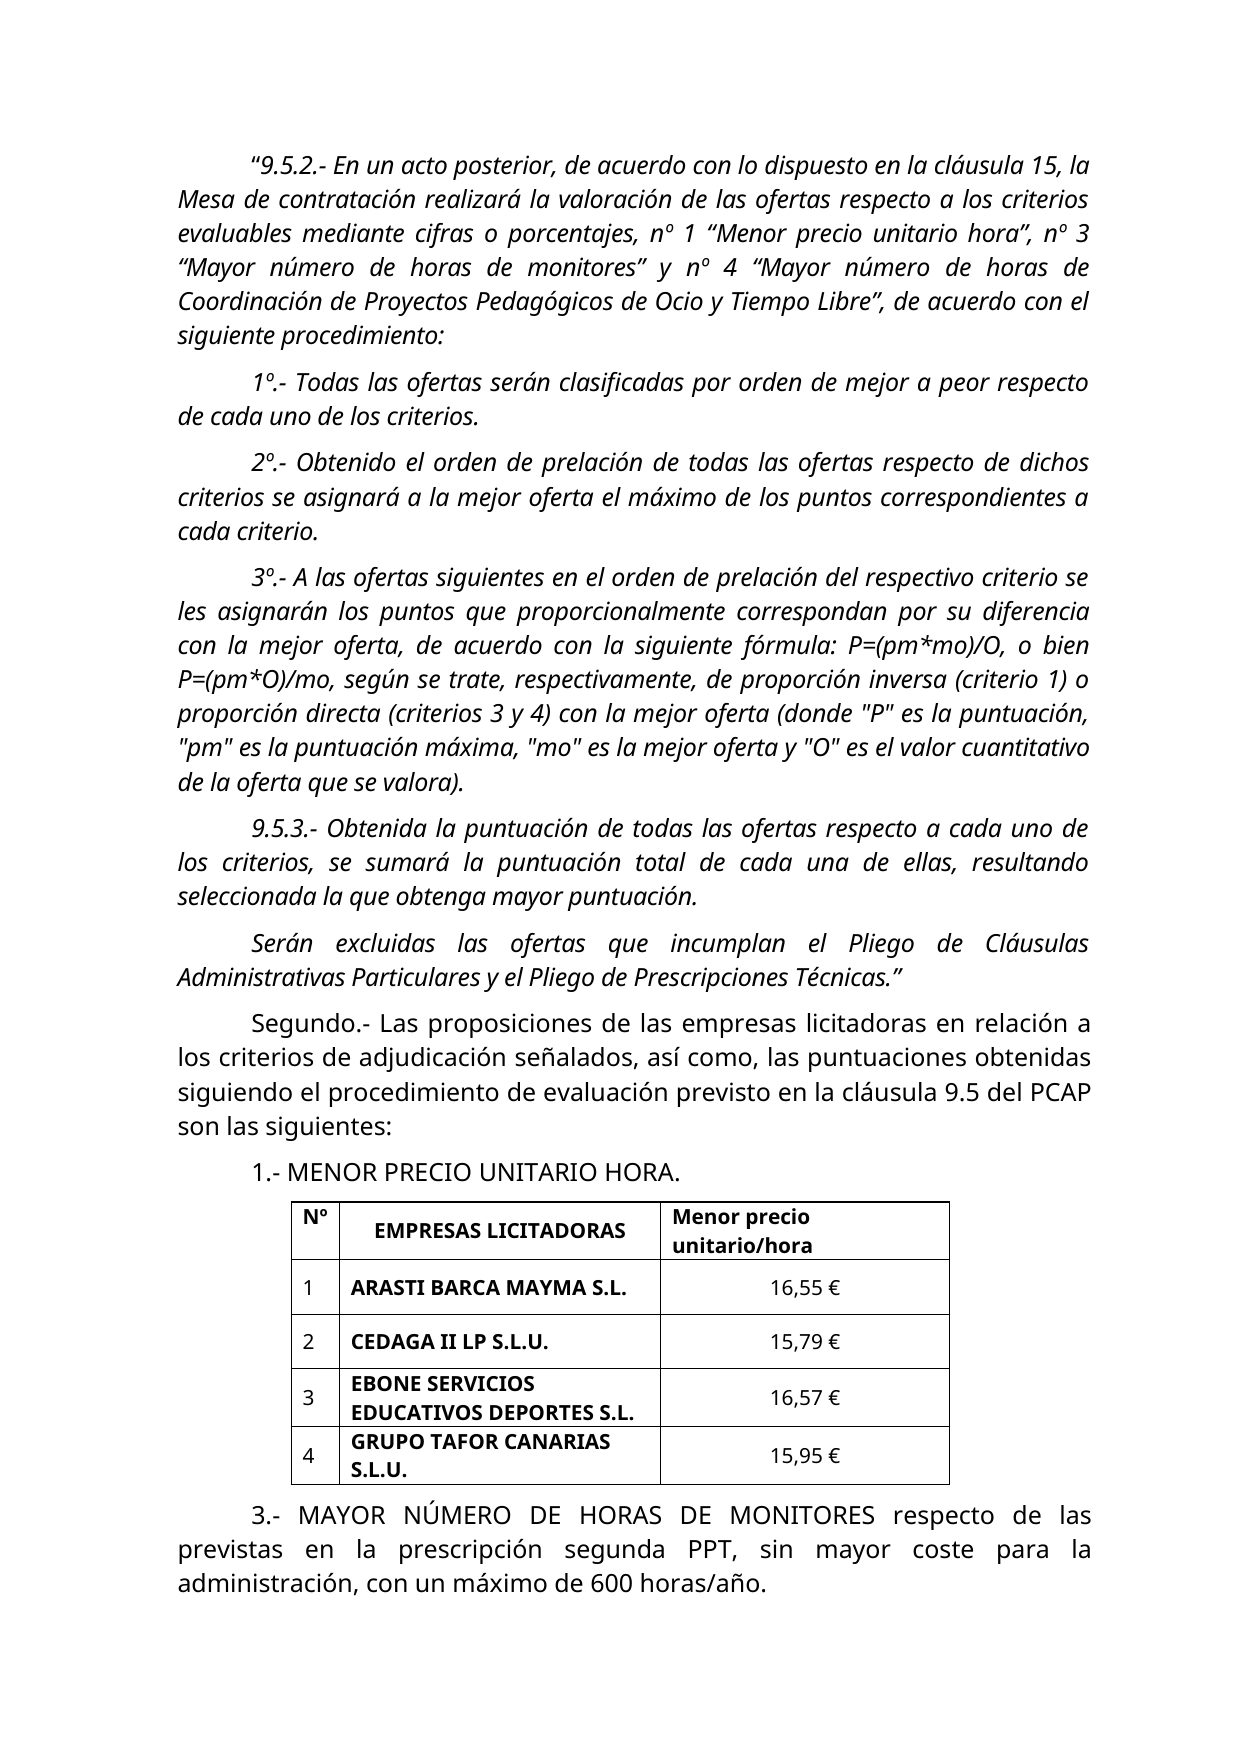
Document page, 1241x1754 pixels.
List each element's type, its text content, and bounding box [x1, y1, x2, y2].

table_header Menor precio unitario/hora [661, 1203, 949, 1259]
table_cell 15,95 € [661, 1427, 949, 1484]
table_cell 3 [292, 1369, 339, 1426]
table_header Nº [292, 1203, 339, 1259]
text 1º.- Todas las ofertas serán clasificadas por orden de mejor a peor respecto de cada uno de los criterios. [177, 364, 1093, 433]
table_cell 15,79 € [661, 1315, 949, 1368]
text Segundo.- Las proposiciones de las empresas licitadoras en relación a los criterios de adjudicación señalados, así como, las puntuaciones obtenidas siguiendo el procedimiento de evaluación previsto en la cláusula 9.5 del PCAP son las siguientes: [177, 1006, 1093, 1142]
table_header EMPRESAS LICITADORAS [340, 1203, 660, 1259]
table_cell CEDAGA II LP S.L.U. [340, 1315, 660, 1368]
text “9.5.2.- En un acto posterior, de acuerdo con lo dispuesto en la cláusula 15, la Mesa de contratación realizará la valoración de las ofertas respecto a los criterios evaluables mediante cifras o porcentajes, nº 1 “Menor precio unitario hora”, nº 3 “Mayor número de horas de monitores” y nº 4 “Mayor número de horas de Coordinación de Proyectos Pedagógicos de Ocio y Tiempo Libre”, de acuerdo con el siguiente procedimiento: [177, 148, 1093, 352]
table_cell ARASTI BARCA MAYMA S.L. [340, 1260, 660, 1314]
table_cell 16,55 € [661, 1260, 949, 1314]
table_cell 1 [292, 1260, 339, 1314]
text Serán excluidas las ofertas que incumplan el Pliego de Cláusulas Administrativas Particulares y el Pliego de Prescripciones Técnicas.” [177, 925, 1093, 993]
table_cell GRUPO TAFOR CANARIAS S.L.U. [340, 1427, 660, 1484]
table_cell EBONE SERVICIOS EDUCATIVOS DEPORTES S.L. [340, 1369, 660, 1426]
table_cell 2 [292, 1315, 339, 1368]
text 1.- MENOR PRECIO UNITARIO HORA. [177, 1155, 1093, 1189]
text 3.- MAYOR NÚMERO DE HORAS DE MONITORES respecto de las previstas en la prescripción segunda PPT, sin mayor coste para la administración, con un máximo de 600 horas/año. [177, 1498, 1093, 1600]
table_cell 4 [292, 1427, 339, 1484]
text 2º.- Obtenido el orden de prelación de todas las ofertas respecto de dichos criterios se asignará a la mejor oferta el máximo de los puntos correspondientes a cada criterio. [177, 445, 1093, 547]
table_cell 16,57 € [661, 1369, 949, 1426]
text 3º.- A las ofertas siguientes en el orden de prelación del respectivo criterio se les asignarán los puntos que proporcionalmente correspondan por su diferencia con la mejor oferta, de acuerdo con la siguiente fórmula: P=(pm*mo)/O, o bien P=(pm*O)/mo, según se trate, respectivamente, de proporción inversa (criterio 1) o proporción directa (criterios 3 y 4) con la mejor oferta (donde "P" es la puntuación, "pm" es la puntuación máxima, "mo" es la mejor oferta y "O" es el valor cuantitativo de la oferta que se valora). [177, 560, 1093, 798]
text 9.5.3.- Obtenida la puntuación de todas las ofertas respecto a cada uno de los criterios, se sumará la puntuación total de cada una de ellas, resultando seleccionada la que obtenga mayor puntuación. [177, 811, 1093, 913]
